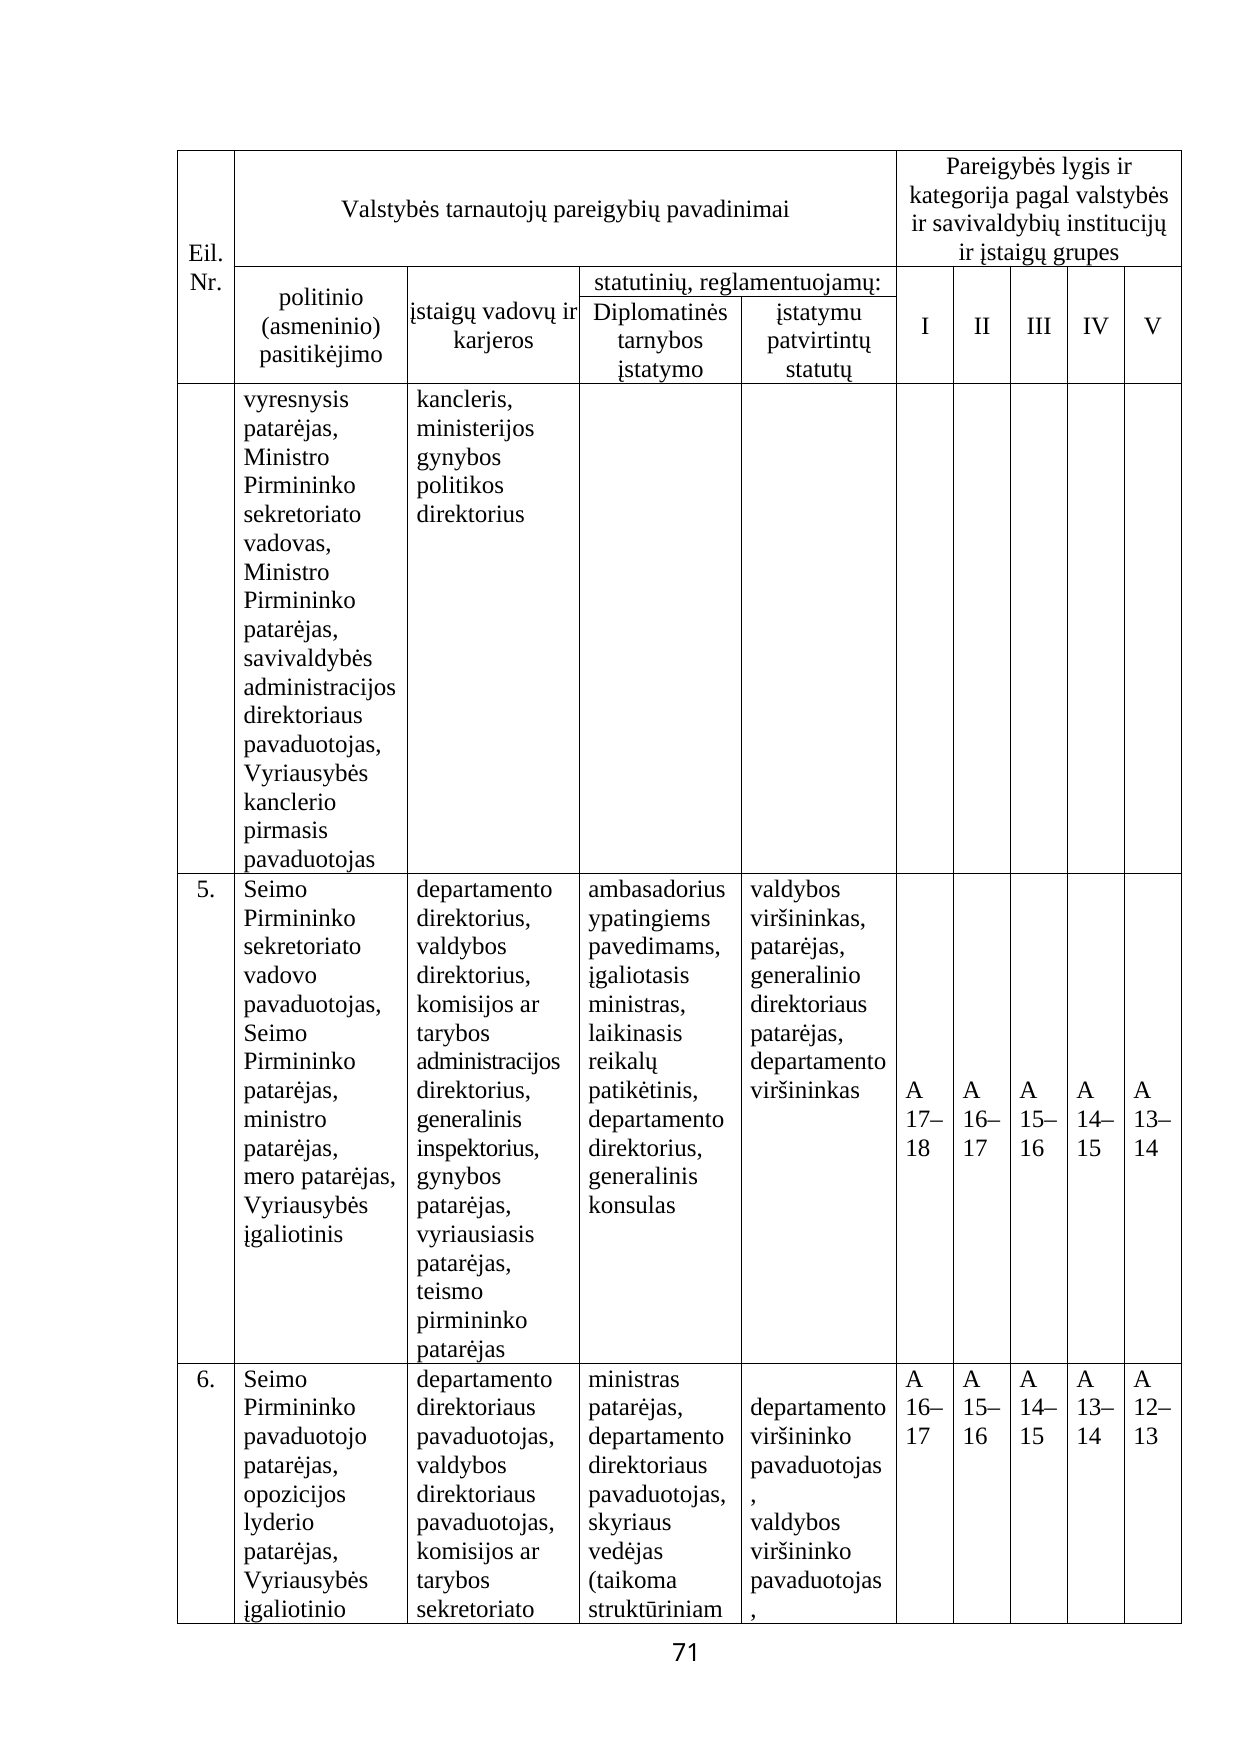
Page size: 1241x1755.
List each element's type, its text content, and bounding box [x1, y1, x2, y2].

table_cell [897, 384, 953, 873]
table_cell [1011, 384, 1067, 873]
table_cell A 13–14 [1068, 1364, 1124, 1622]
table_cell A 14–15 [1011, 1364, 1067, 1622]
table_cell įstaigų vadovų ir karjeros [408, 267, 579, 383]
table_cell A 16–17 [897, 1364, 953, 1622]
table_cell įstatymu patvirtintų statutų [742, 297, 896, 383]
table_cell kancleris, ministerijos gynybos politikos direktorius [408, 384, 579, 873]
table_cell A 13–14 [1125, 874, 1181, 1363]
table_cell [1068, 384, 1124, 873]
table_cell IV [1068, 267, 1124, 383]
table_cell [178, 384, 234, 873]
table_cell statutinių, reglamentuojamų: [580, 267, 896, 296]
table_cell [954, 384, 1010, 873]
table_cell departamento direktorius, valdybos direktorius, komisijos ar tarybos administracijos direktorius, generalinis inspektorius, gynybos patarėjas, vyriausiasis patarėjas, teismo pirmininko patarėjas [408, 874, 579, 1363]
table_cell 6. [178, 1364, 234, 1622]
table_cell [580, 384, 741, 873]
table_cell III [1011, 267, 1067, 383]
table_header Eil. Nr. [178, 151, 234, 383]
table_header Pareigybės lygis ir kategorija pagal valstybės ir savivaldybių institucijų ir įstaigų grupes [897, 151, 1181, 266]
table_cell Diplomatinės tarnybos įstatymo [580, 297, 741, 383]
table_cell ambasadorius ypatingiems pavedimams, įgaliotasis ministras, laikinasis reikalų patikėtinis, departamento direktorius, generalinis konsulas [580, 874, 741, 1363]
table_cell ministras patarėjas, departamento direktoriaus pavaduotojas, skyriaus vedėjas (taikoma struktūriniam [580, 1364, 741, 1622]
table_cell [1125, 384, 1181, 873]
table_cell [742, 384, 896, 873]
table_cell V [1125, 267, 1181, 383]
table_cell A 16–17 [954, 874, 1010, 1363]
table_cell A 14–15 [1068, 874, 1124, 1363]
table_cell I [897, 267, 953, 383]
table_cell II [954, 267, 1010, 383]
table_cell A 12–13 [1125, 1364, 1181, 1622]
table_cell politinio (asmeninio) pasitikėjimo [235, 267, 407, 383]
table_cell A 17–18 [897, 874, 953, 1363]
table_header Valstybės tarnautojų pareigybių pavadinimai [235, 151, 896, 266]
table_cell Seimo Pirmininko pavaduotojo patarėjas, opozicijos lyderio patarėjas, Vyriausybės įgaliotinio [235, 1364, 407, 1622]
table_cell vyresnysis patarėjas, Ministro Pirmininko sekretoriato vadovas, Ministro Pirmininko patarėjas, savivaldybės administracijos direktoriaus pavaduotojas, Vyriausybės kanclerio pirmasis pavaduotojas [235, 384, 407, 873]
table_cell A 15–16 [954, 1364, 1010, 1622]
table_cell valdybos viršininkas, patarėjas, generalinio direktoriaus patarėjas, departamento viršininkas [742, 874, 896, 1363]
table_cell 5. [178, 874, 234, 1363]
table_cell departamento viršininko pavaduotojas, valdybos viršininko pavaduotojas, [742, 1364, 896, 1622]
table_cell A 15–16 [1011, 874, 1067, 1363]
table_cell Seimo Pirmininko sekretoriato vadovo pavaduotojas, Seimo Pirmininko patarėjas, ministro patarėjas, mero patarėjas, Vyriausybės įgaliotinis [235, 874, 407, 1363]
table_cell departamento direktoriaus pavaduotojas, valdybos direktoriaus pavaduotojas, komisijos ar tarybos sekretoriato [408, 1364, 579, 1622]
